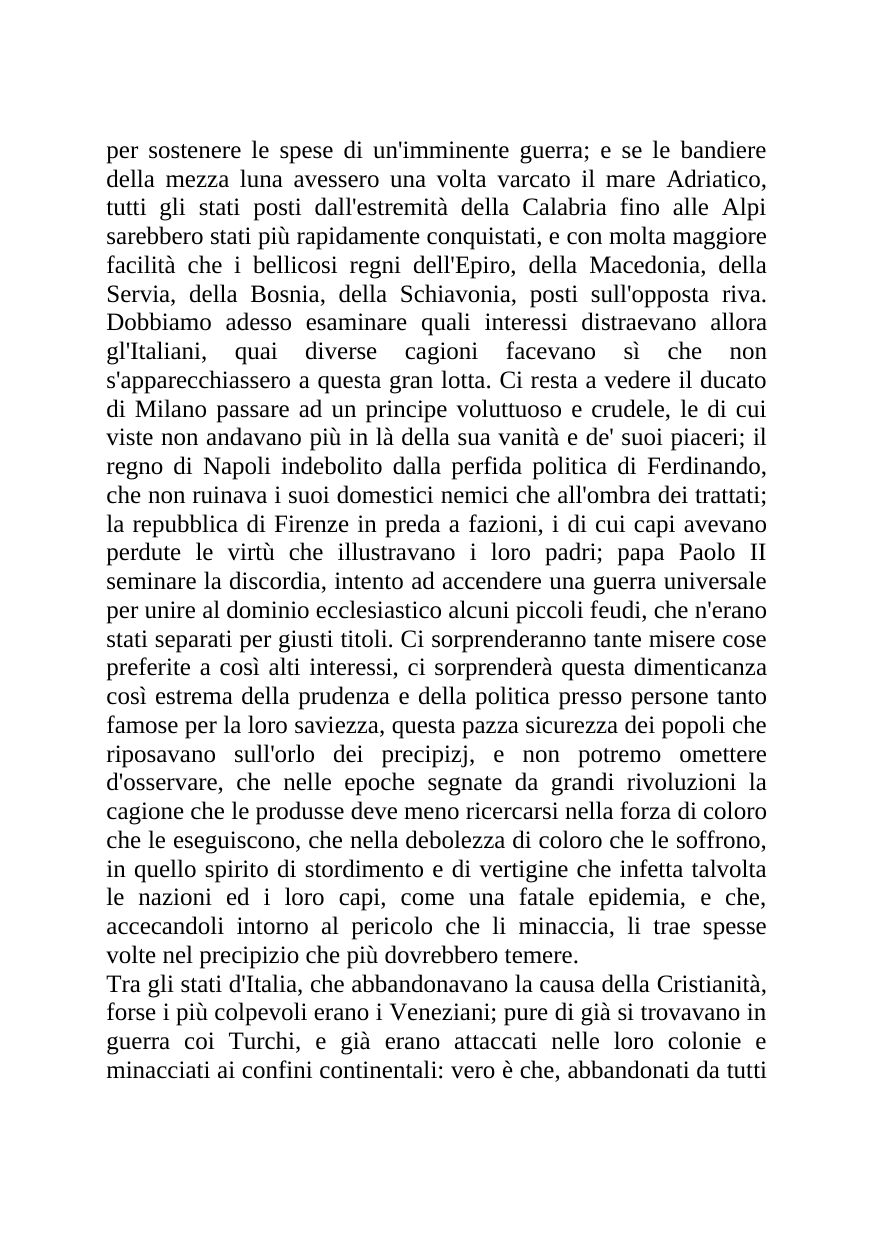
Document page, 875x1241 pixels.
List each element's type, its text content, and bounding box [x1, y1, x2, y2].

text per sostenere le spese di un'imminente guerra; e se le bandiere della mezza luna avessero una volta varcato il mare Adriatico, tutti gli stati posti dall'estremità della Calabria fino alle Alpi sarebbero stati più rapidamente conquistati, e con molta maggiore facilità che i bellicosi regni dell'Epiro, della Macedonia, della Servia, della Bosnia, della Schiavonia, posti sull'opposta riva. Dobbiamo adesso esaminare quali interessi distraevano allora gl'Italiani, quai diverse cagioni facevano sì che non s'apparecchiassero a questa gran lotta. Ci resta a vedere il ducato di Milano passare ad un principe voluttuoso e crudele, le di cui viste non andavano più in là della sua vanità e de' suoi piaceri; il regno di Napoli indebolito dalla perfida politica di Ferdinando, che non ruinava i suoi domestici nemici che all'ombra dei trattati; la repubblica di Firenze in preda a fazioni, i di cui capi avevano perdute le virtù che illustravano i loro padri; papa Paolo II seminare la discordia, intento ad accendere una guerra universale per unire al dominio ecclesiastico alcuni piccoli feudi, che n'erano stati separati per giusti titoli. Ci sorprenderanno tante misere cose preferite a così alti interessi, ci sorprenderà questa dimenticanza così estrema della prudenza e della politica presso persone tanto famose per la loro saviezza, questa pazza sicurezza dei popoli che riposavano sull'orlo dei precipizj, e non potremo omettere d'osservare, che nelle epoche segnate da grandi rivoluzioni la cagione che le produsse deve meno ricercarsi nella forza di coloro che le eseguiscono, che nella debolezza di coloro che le soffrono, in quello spirito di stordimento e di vertigine che infetta talvolta le nazioni ed i loro capi, come una fatale epidemia, e che, accecandoli intorno al pericolo che li minaccia, li trae spesse volte nel precipizio che più dovrebbero temere. [106, 135, 768, 969]
text Tra gli stati d'Italia, che abbandonavano la causa della Cristianità, forse i più colpevoli erano i Veneziani; pure di già si trovavano in guerra coi Turchi, e già erano attaccati nelle loro colonie e minacciati ai confini continentali: vero è che, abbandonati da tutti [106, 969, 768, 1084]
